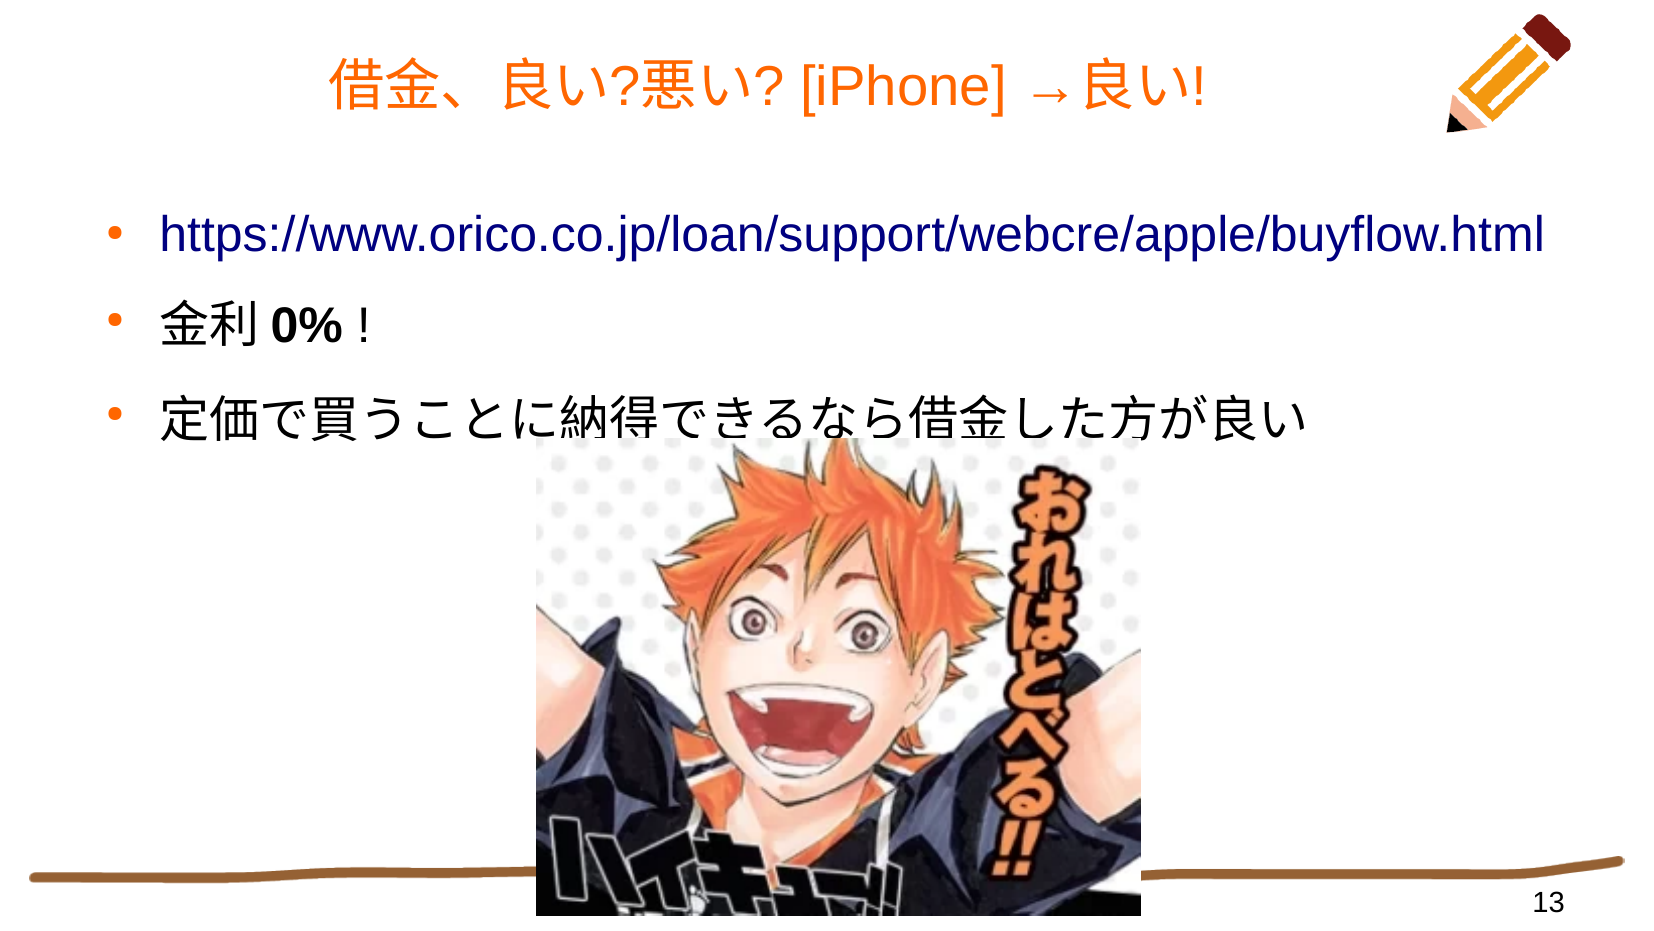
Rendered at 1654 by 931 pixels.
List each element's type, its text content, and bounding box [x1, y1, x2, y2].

title 借金、良い?悪い? [iPhone] →良い! [88, 29, 1447, 133]
picture [29, 438, 1625, 916]
list https://www.orico.co.jp/loan/support/webcre/apple/buyflow.html 金利 0% ! 定価で買うことに納得できるなら借金した方が良い [88, 206, 1576, 857]
picture [1446, 14, 1571, 133]
